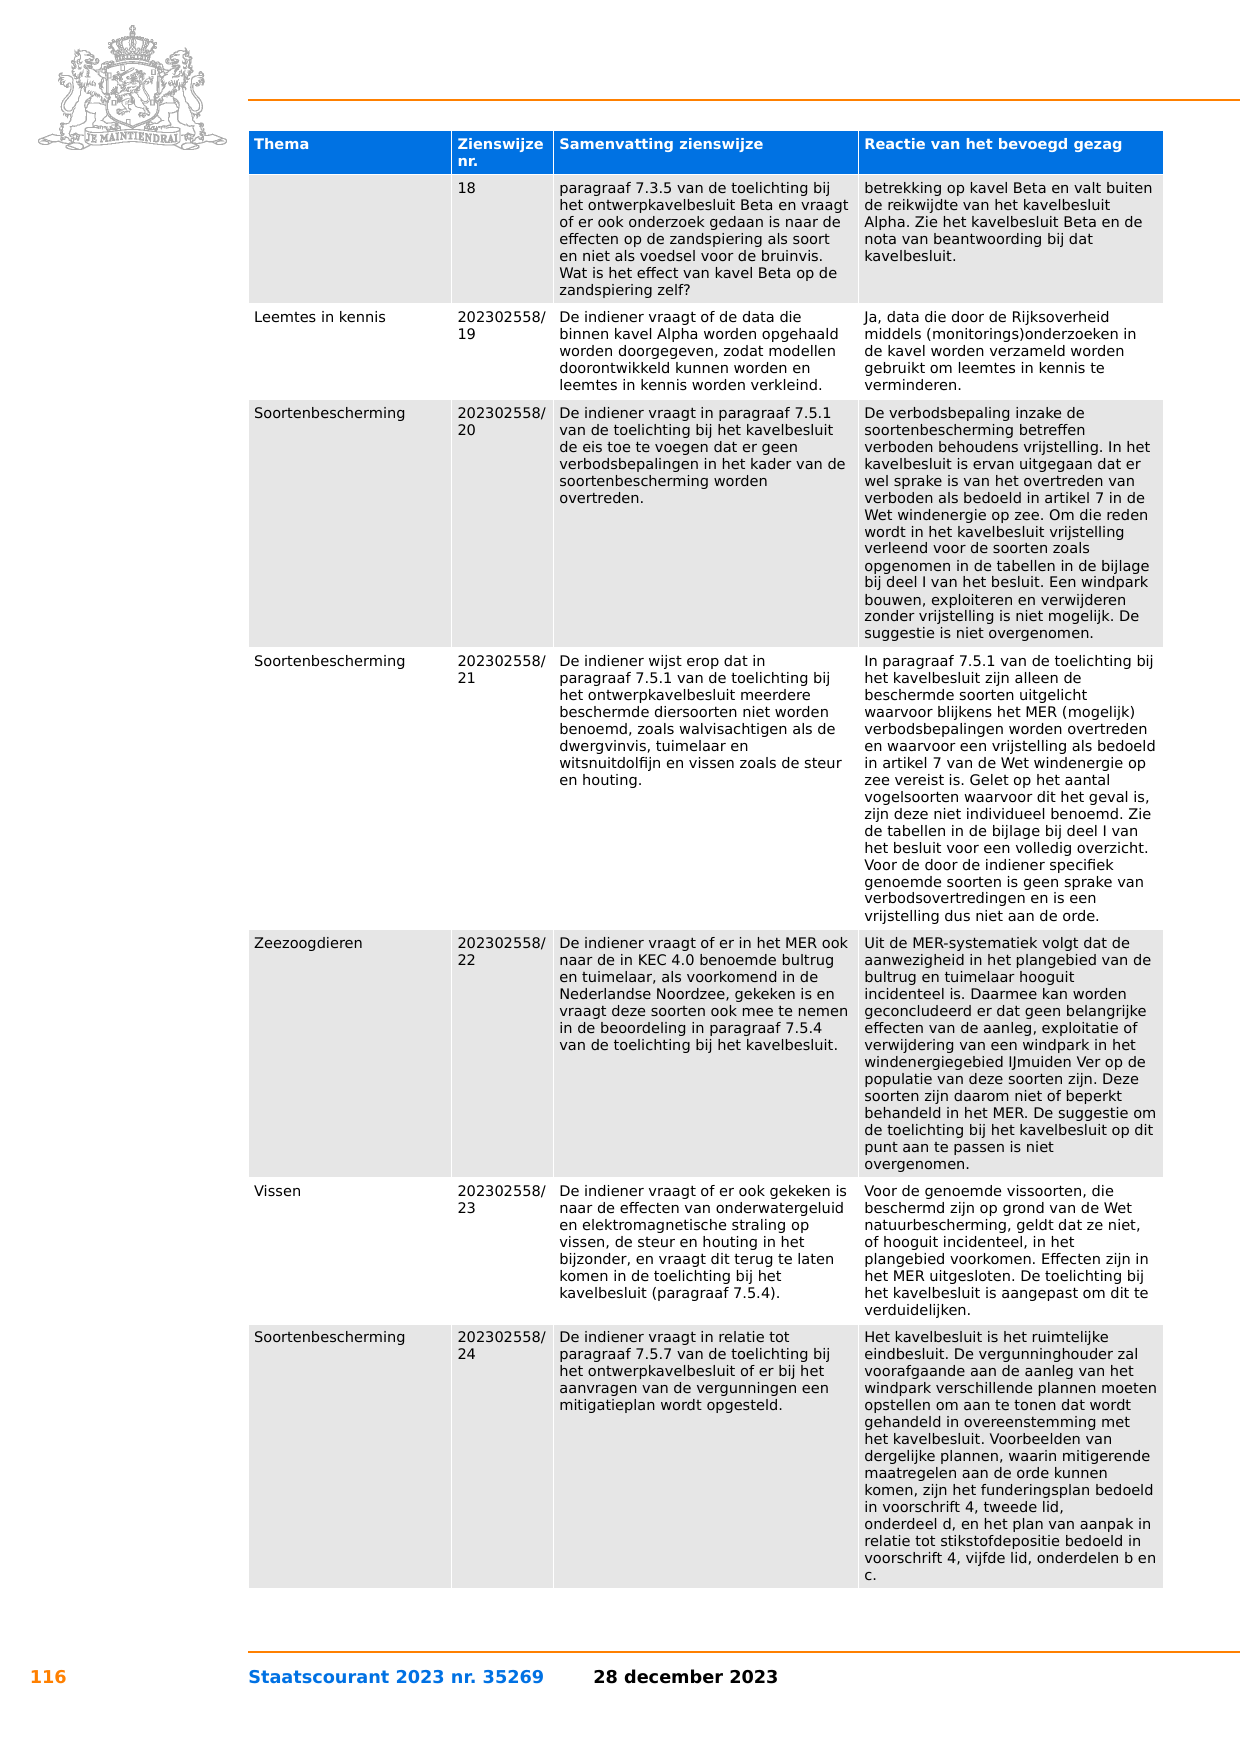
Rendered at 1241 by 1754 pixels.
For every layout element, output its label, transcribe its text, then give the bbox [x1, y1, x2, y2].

table_cell paragraaf 7.3.5 van de toelichting bij het ontwerpkavelbesluit Beta en vraagt of er ook onderzoek gedaan is naar de effecten op de zandspiering als soort en niet als voedsel voor de bruinvis. Wat is het effect van kavel Beta op de zandspiering zelf? [554, 175, 858, 303]
table_cell 202302558/24 [452, 1325, 553, 1588]
table_cell Soortenbescherming [249, 648, 451, 929]
table_header Zienswijzenr. [452, 131, 553, 174]
table_header Reactie van het bevoegd gezag [859, 131, 1163, 174]
picture [38, 25, 227, 150]
table_cell Voor de genoemde vissoorten, die beschermd zijn op grond van de Wet natuurbescherming, geldt dat ze niet, of hooguit incidenteel, in het plangebied voorkomen. Effecten zijn in het MER uitgesloten. De toelichting bij het kavelbesluit is aangepast om dit te verduidelijken. [859, 1178, 1163, 1323]
table_cell [249, 175, 451, 303]
table_cell Vissen [249, 1178, 451, 1323]
table_cell De verbodsbepaling inzake de soortenbescherming betreffen verboden behoudens vrijstelling. In het kavelbesluit is ervan uitgegaan dat er wel sprake is van het overtreden van verboden als bedoeld in artikel 7 in de Wet windenergie op zee. Om die reden wordt in het kavelbesluit vrijstelling verleend voor de soorten zoals opgenomen in de tabellen in de bijlage bij deel I van het besluit. Een windpark bouwen, exploiteren en verwijderen zonder vrijstelling is niet mogelijk. De suggestie is niet overgenomen. [859, 400, 1163, 647]
table_header Samenvatting zienswijze [554, 131, 858, 174]
table_cell Ja, data die door de Rijksoverheid middels (monitorings)onderzoeken in de kavel worden verzameld worden gebruikt om leemtes in kennis te verminderen. [859, 305, 1163, 399]
table_cell 202302558/20 [452, 400, 553, 647]
table_cell Het kavelbesluit is het ruimtelijke eindbesluit. De vergunninghouder zal voorafgaande aan de aanleg van het windpark verschillende plannen moeten opstellen om aan te tonen dat wordt gehandeld in overeenstemming met het kavelbesluit. Voorbeelden van dergelijke plannen, waarin mitigerende maatregelen aan de orde kunnen komen, zijn het funderingsplan bedoeld in voorschrift 4, tweede lid, onderdeel d, en het plan van aanpak in relatie tot stikstofdepositie bedoeld in voorschrift 4, vijfde lid, onderdelen b en c. [859, 1325, 1163, 1588]
table_header Thema [249, 131, 451, 174]
table_cell De indiener vraagt of er ook gekeken is naar de effecten van onderwatergeluid en elektromagnetische straling op vissen, de steur en houting in het bijzonder, en vraagt dit terug te laten komen in de toelichting bij het kavelbesluit (paragraaf 7.5.4). [554, 1178, 858, 1323]
table_cell De indiener vraagt of de data die binnen kavel Alpha worden opgehaald worden doorgegeven, zodat modellen doorontwikkeld kunnen worden en leemtes in kennis worden verkleind. [554, 305, 858, 399]
table_cell 202302558/19 [452, 305, 553, 399]
table_cell Uit de MER-systematiek volgt dat de aanwezigheid in het plangebied van de bultrug en tuimelaar hooguit incidenteel is. Daarmee kan worden geconcludeerd er dat geen belangrijke effecten van de aanleg, exploitatie of verwijdering van een windpark in het windenergiegebied IJmuiden Ver op de populatie van deze soorten zijn. Deze soorten zijn daarom niet of beperkt behandeld in het MER. De suggestie om de toelichting bij het kavelbesluit op dit punt aan te passen is niet overgenomen. [859, 930, 1163, 1177]
table_cell 202302558/22 [452, 930, 553, 1177]
table_cell 18 [452, 175, 553, 303]
table_cell betrekking op kavel Beta en valt buiten de reikwijdte van het kavelbesluit Alpha. Zie het kavelbesluit Beta en de nota van beantwoording bij dat kavelbesluit. [859, 175, 1163, 303]
table_cell Soortenbescherming [249, 1325, 451, 1588]
table_cell De indiener vraagt of er in het MER ook naar de in KEC 4.0 benoemde bultrug en tuimelaar, als voorkomend in de Nederlandse Noordzee, gekeken is en vraagt deze soorten ook mee te nemen in de beoordeling in paragraaf 7.5.4 van de toelichting bij het kavelbesluit. [554, 930, 858, 1177]
table_cell De indiener wijst erop dat in paragraaf 7.5.1 van de toelichting bij het ontwerpkavelbesluit meerdere beschermde diersoorten niet worden benoemd, zoals walvisachtigen als de dwergvinvis, tuimelaar en witsnuitdolfijn en vissen zoals de steur en houting. [554, 648, 858, 929]
table_cell Zeezoogdieren [249, 930, 451, 1177]
table_cell Leemtes in kennis [249, 305, 451, 399]
table_cell 202302558/21 [452, 648, 553, 929]
table_cell Soortenbescherming [249, 400, 451, 647]
table_cell 202302558/23 [452, 1178, 553, 1323]
table_cell De indiener vraagt in relatie tot paragraaf 7.5.7 van de toelichting bij het ontwerpkavelbesluit of er bij het aanvragen van de vergunningen een mitigatieplan wordt opgesteld. [554, 1325, 858, 1588]
table_cell In paragraaf 7.5.1 van de toelichting bij het kavelbesluit zijn alleen de beschermde soorten uitgelicht waarvoor blijkens het MER (mogelijk) verbodsbepalingen worden overtreden en waarvoor een vrijstelling als bedoeld in artikel 7 van de Wet windenergie op zee vereist is. Gelet op het aantal vogelsoorten waarvoor dit het geval is, zijn deze niet individueel benoemd. Zie de tabellen in de bijlage bij deel I van het besluit voor een volledig overzicht. Voor de door de indiener specifiek genoemde soorten is geen sprake van verbodsovertredingen en is een vrijstelling dus niet aan de orde. [859, 648, 1163, 929]
table_cell De indiener vraagt in paragraaf 7.5.1 van de toelichting bij het kavelbesluit de eis toe te voegen dat er geen verbodsbepalingen in het kader van de soortenbescherming worden overtreden. [554, 400, 858, 647]
